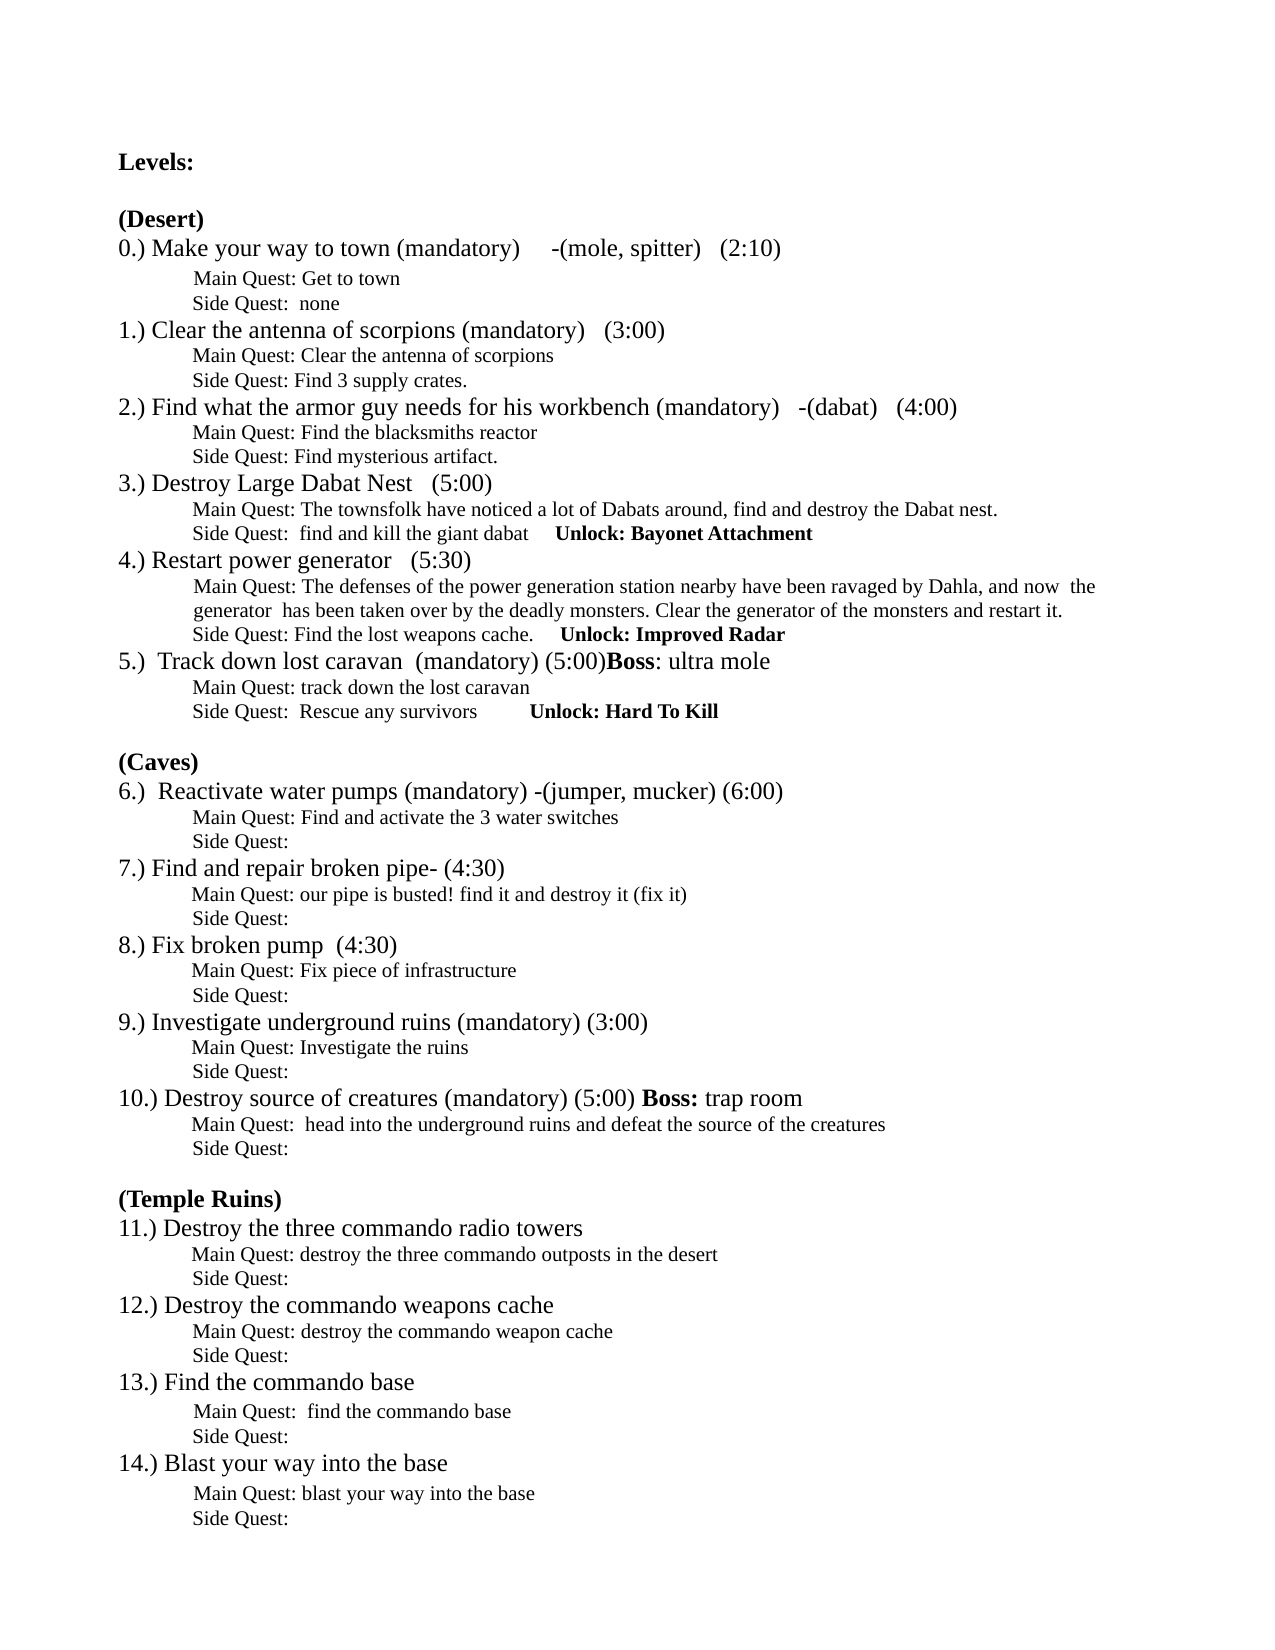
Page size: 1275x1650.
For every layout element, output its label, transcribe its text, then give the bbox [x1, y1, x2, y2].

text Main Quest: Find and activate the 3 water switches [118, 805, 1157, 829]
text Main Quest: Get to town [118, 262, 1157, 291]
text Side Quest: Find mysterious artifact. [118, 444, 1157, 468]
text Main Quest: Clear the antenna of scorpions [118, 343, 1157, 367]
text 14.) Blast your way into the base [118, 1448, 1157, 1477]
text (Desert) [118, 204, 1157, 233]
text 3.) Destroy Large Dabat Nest (5:00) [118, 468, 1157, 497]
text Side Quest: Find 3 supply crates. [118, 367, 1157, 392]
text Side Quest: [118, 906, 1157, 930]
text Main Quest: Investigate the ruins [118, 1035, 1157, 1059]
text Side Quest: [118, 829, 1157, 853]
text Main Quest: Fix piece of infrastructure [118, 958, 1157, 982]
text Side Quest: [118, 1136, 1157, 1160]
text Main Quest: our pipe is busted! find it and destroy it (fix it) [118, 882, 1157, 906]
text Side Quest: Find the lost weapons cache. Unlock: Improved Radar [118, 622, 1157, 646]
text Side Quest: [118, 1059, 1157, 1083]
text 6.) Reactivate water pumps (mandatory) -(jumper, mucker) (6:00) [118, 776, 1157, 805]
text Side Quest: Rescue any survivors Unlock: Hard To Kill [118, 699, 1157, 723]
text 7.) Find and repair broken pipe- (4:30) [118, 853, 1157, 882]
text Main Quest: blast your way into the base [118, 1477, 1157, 1506]
text 4.) Restart power generator (5:30) [118, 545, 1157, 574]
text 1.) Clear the antenna of scorpions (mandatory) (3:00) [118, 315, 1157, 343]
text 5.) Track down lost caravan (mandatory) (5:00)Boss: ultra mole [118, 646, 1157, 675]
text Side Quest: none [118, 291, 1157, 315]
text Main Quest: destroy the three commando outposts in the desert [118, 1242, 1157, 1266]
text Side Quest: [118, 1506, 1157, 1530]
text Main Quest: track down the lost caravan [118, 675, 1157, 699]
text (Temple Ruins) [118, 1184, 1157, 1213]
text Side Quest: find and kill the giant dabat Unlock: Bayonet Attachment [118, 521, 1157, 545]
text 13.) Find the commando base [118, 1367, 1157, 1396]
text Main Quest: destroy the commando weapon cache [118, 1319, 1157, 1343]
text Levels: [118, 147, 1157, 176]
text Side Quest: [118, 1266, 1157, 1290]
text 11.) Destroy the three commando radio towers [118, 1213, 1157, 1242]
text Main Quest: The townsfolk have noticed a lot of Dabats around, find and destroy the Dabat nest. [118, 497, 1157, 521]
text Side Quest: [118, 1343, 1157, 1367]
text Main Quest: find the commando base [118, 1396, 1157, 1424]
text Main Quest: The defenses of the power generation station nearby have been ravaged by Dahla, and now the generator has been taken over by the deadly monsters. Clear the generator of the monsters and restart it. [193, 574, 1157, 622]
text 2.) Find what the armor guy needs for his workbench (mandatory) -(dabat) (4:00) [118, 392, 1157, 420]
text 12.) Destroy the commando weapons cache [118, 1290, 1157, 1319]
text Main Quest: Find the blacksmiths reactor [118, 420, 1157, 444]
text (Caves) [118, 747, 1157, 776]
text 0.) Make your way to town (mandatory) -(mole, spitter) (2:10) [118, 233, 1157, 262]
text 8.) Fix broken pump (4:30) [118, 930, 1157, 958]
text Side Quest: [118, 1424, 1157, 1448]
text 9.) Investigate underground ruins (mandatory) (3:00) [118, 1007, 1157, 1035]
text Main Quest: head into the underground ruins and defeat the source of the creatures [118, 1112, 1157, 1136]
text 10.) Destroy source of creatures (mandatory) (5:00) Boss: trap room [118, 1083, 1157, 1112]
text Side Quest: [118, 982, 1157, 1007]
